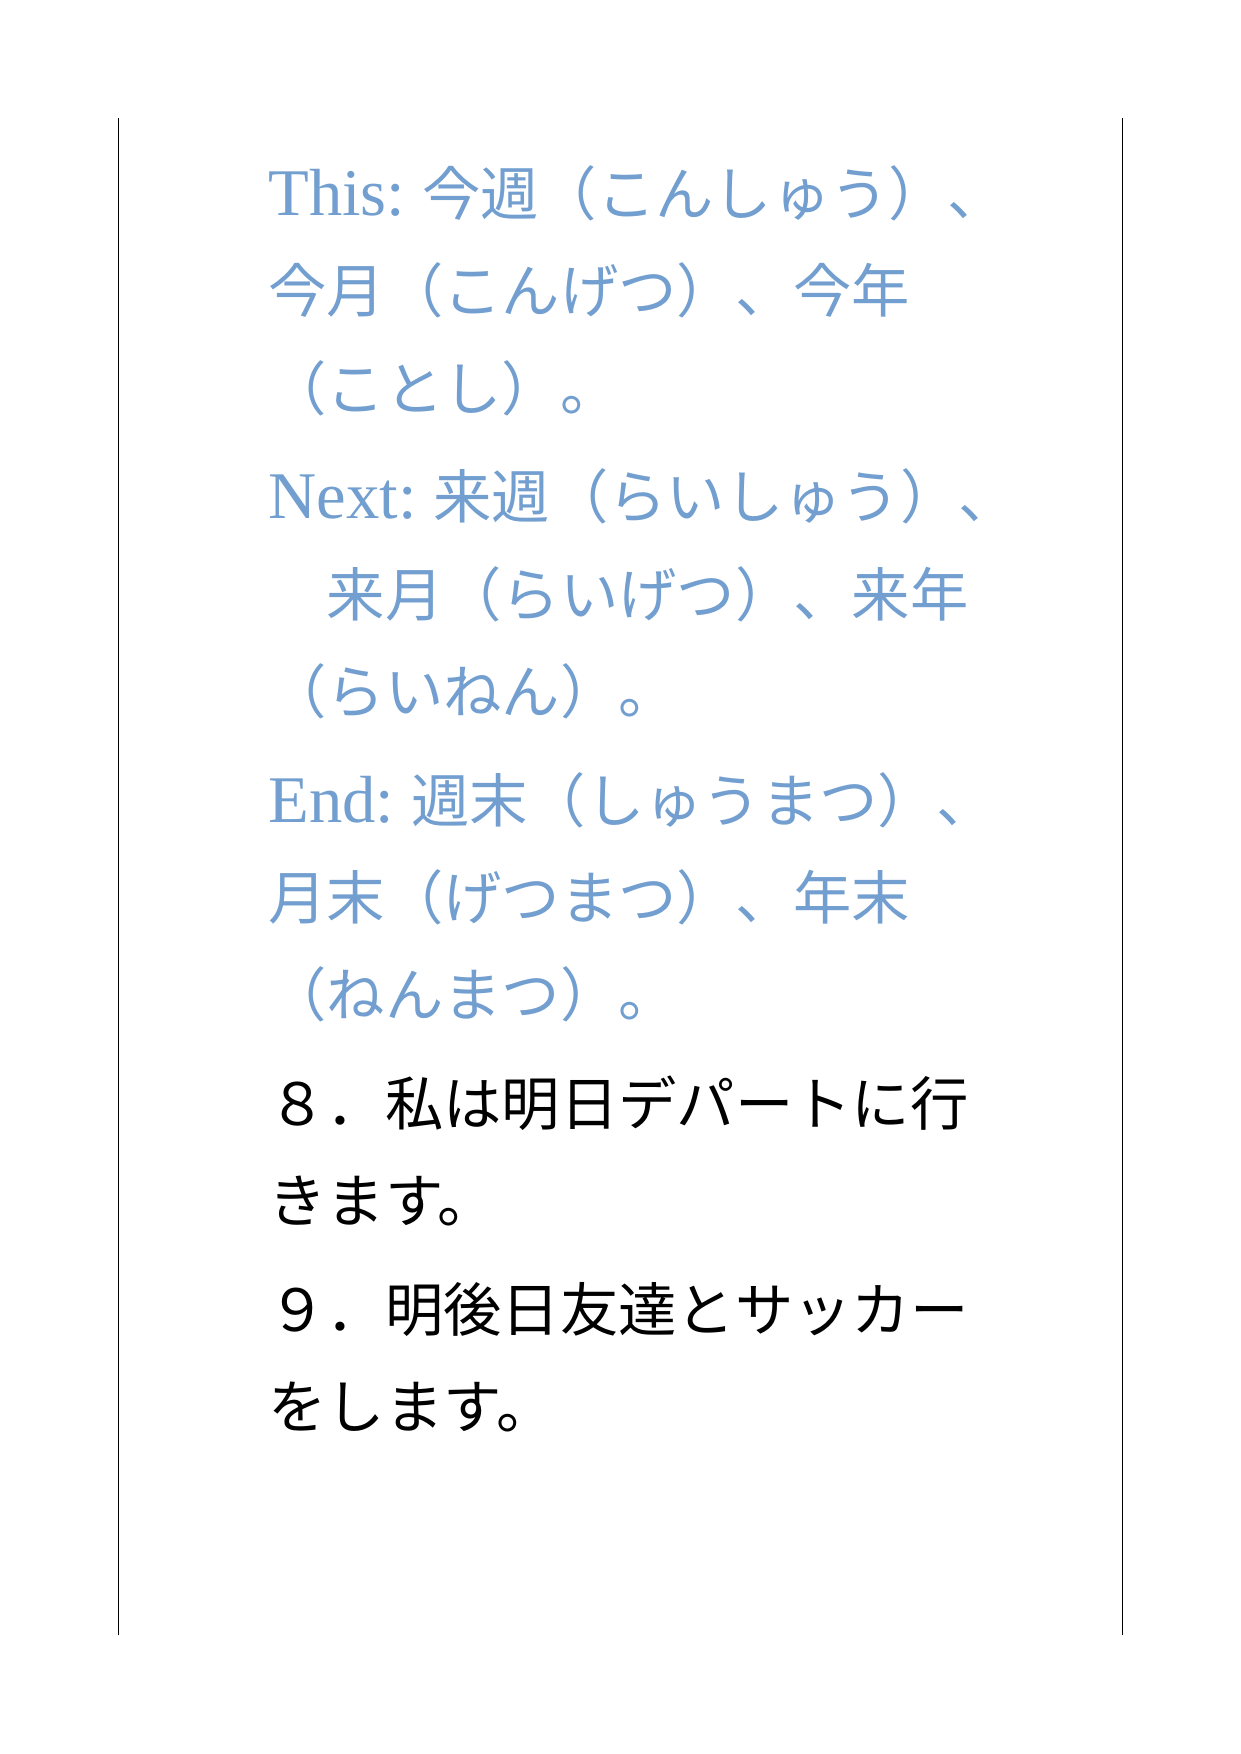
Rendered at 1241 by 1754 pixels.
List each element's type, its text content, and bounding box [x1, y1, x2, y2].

text This: 今週（こんしゅう）、今月（こんげつ）、今年（ことし）。 [268, 148, 972, 427]
text End: 週末（しゅうまつ）、月末（げつまつ）、年末（ねんまつ）。 [268, 754, 972, 1033]
text ９．明後日友達とサッカーをします。 [268, 1263, 972, 1445]
text Next: 来週（らいしゅう）、 来月（らいげつ）、来年（らいねん）。 [268, 451, 972, 730]
text ８．私は明日デパートに行きます。 [268, 1057, 972, 1239]
